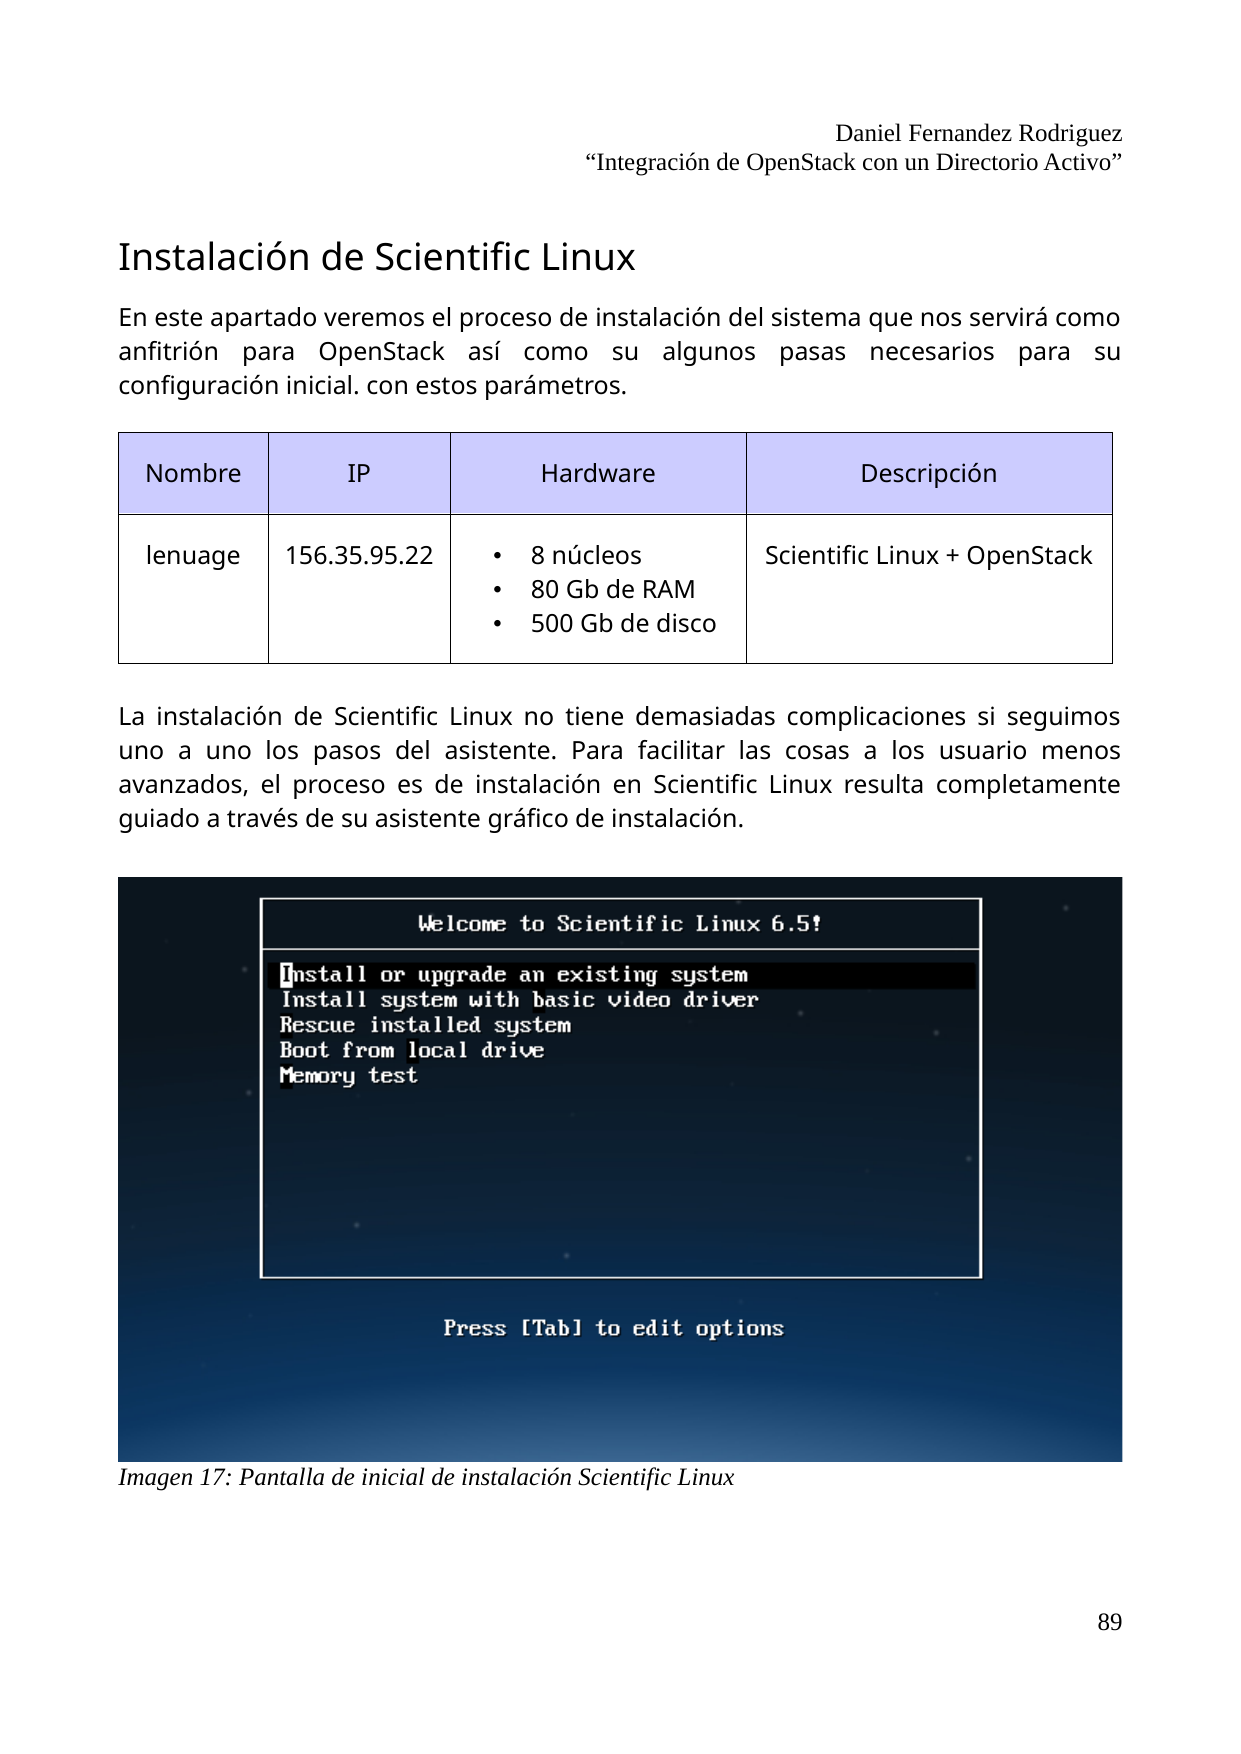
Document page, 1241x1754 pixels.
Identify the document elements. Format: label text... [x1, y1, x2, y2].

table_cell Scientific Linux + OpenStack [747, 515, 1112, 663]
table_header IP [269, 433, 450, 513]
table_cell 8 núcleos 80 Gb de RAM 500 Gb de disco [451, 515, 746, 663]
table_cell 156.35.95.22 [269, 515, 450, 663]
table_header Descripción [747, 433, 1112, 513]
text En este apartado veremos el proceso de instalación del sistema que nos servirá como anfitrión para OpenStack así como su algunos pasas necesarios para su configuración inicial. con estos parámetros. [118, 300, 1122, 402]
text La instalación de Scientific Linux no tiene demasiadas complicaciones si seguimos uno a uno los pasos del asistente. Para facilitar las cosas a los usuario menos avanzados, el proceso es de instalación en Scientific Linux resulta completamente guiado a través de su asistente gráfico de instalación. [118, 698, 1122, 834]
picture [118, 877, 1123, 1462]
table_cell lenuage [119, 515, 268, 663]
subtitle Instalación de Scientific Linux [118, 230, 1122, 281]
table_header Hardware [451, 433, 746, 513]
table_header Nombre [119, 433, 268, 513]
text Imagen 17: Pantalla de inicial de instalación Scientific Linux [118, 1462, 1122, 1491]
